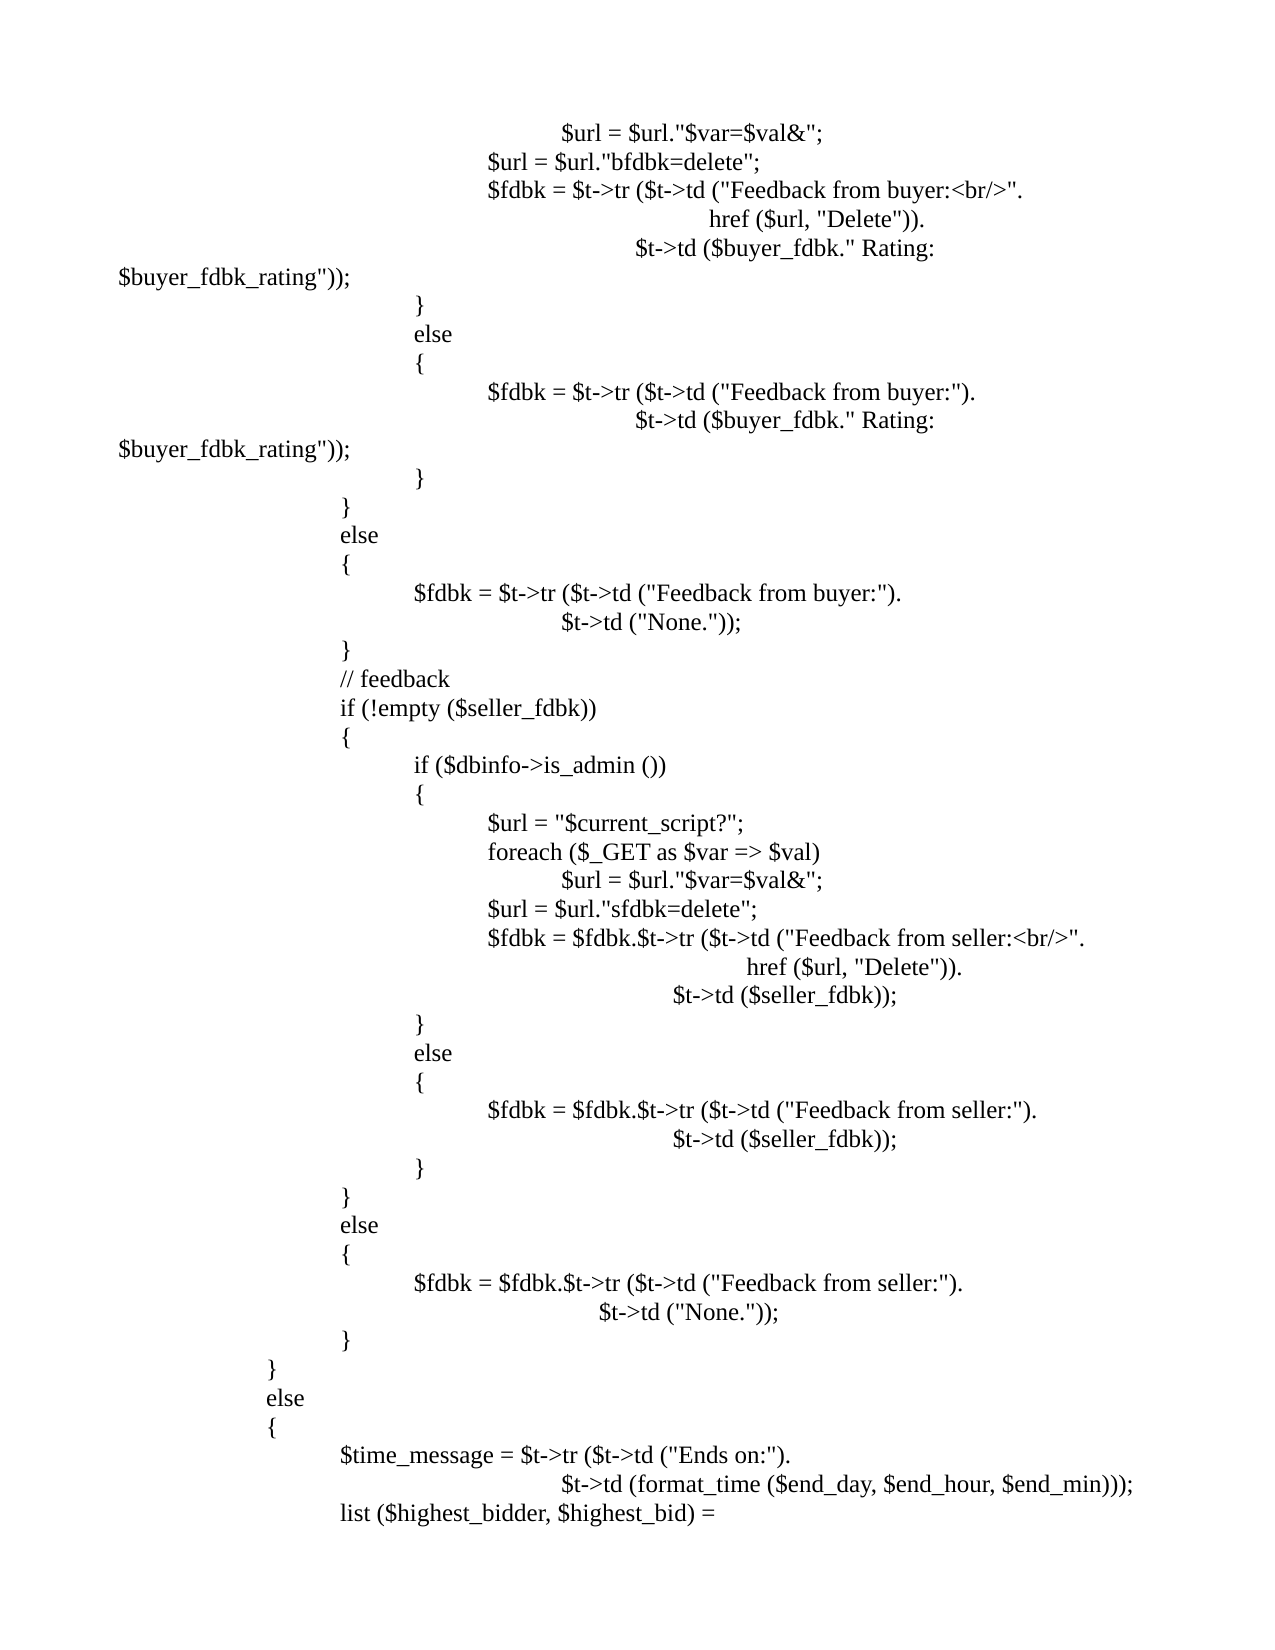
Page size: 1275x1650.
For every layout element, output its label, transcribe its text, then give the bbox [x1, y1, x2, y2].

text $fdbk = $t->tr ($t->td ("Feedback from buyer:"). [118, 578, 1157, 607]
text else [118, 1383, 1157, 1412]
text { [118, 779, 1157, 808]
text } [118, 1009, 1157, 1038]
text $url = $url."$var=$val&"; [118, 866, 1157, 894]
text { [118, 348, 1157, 377]
text } [118, 636, 1157, 664]
text } [118, 1153, 1157, 1182]
text } [118, 463, 1157, 492]
text { [118, 549, 1157, 578]
text { [118, 1067, 1157, 1096]
text else [118, 319, 1157, 348]
text { [118, 1412, 1157, 1441]
text if (!empty ($seller_fdbk)) [118, 693, 1157, 722]
text $url = $url."$var=$val&"; [118, 118, 1157, 147]
text list ($highest_bidder, $highest_bid) = [118, 1498, 1157, 1527]
text $t->td ("None.")); [118, 607, 1157, 636]
text if ($dbinfo->is_admin ()) [118, 751, 1157, 779]
text { [118, 1239, 1157, 1268]
text foreach ($_GET as $var => $val) [118, 837, 1157, 866]
text $t->td ($seller_fdbk)); [118, 1124, 1157, 1153]
text $t->td ($buyer_fdbk." Rating: $buyer_fdbk_rating")); [118, 233, 1157, 291]
text $fdbk = $fdbk.$t->tr ($t->td ("Feedback from seller:<br/>". [118, 923, 1157, 952]
text $t->td ("None.")); [118, 1297, 1157, 1326]
text } [118, 1354, 1157, 1383]
text href ($url, "Delete")). [118, 952, 1157, 981]
text $fdbk = $fdbk.$t->tr ($t->td ("Feedback from seller:"). [118, 1096, 1157, 1124]
text } [118, 1326, 1157, 1354]
text } [118, 291, 1157, 319]
text } [118, 492, 1157, 521]
text else [118, 1211, 1157, 1239]
text $url = "$current_script?"; [118, 808, 1157, 837]
text // feedback [118, 664, 1157, 693]
text else [118, 521, 1157, 549]
text $url = $url."bfdbk=delete"; [118, 147, 1157, 176]
text else [118, 1038, 1157, 1067]
text $t->td ($seller_fdbk)); [118, 981, 1157, 1009]
text { [118, 722, 1157, 751]
text $url = $url."sfdbk=delete"; [118, 894, 1157, 923]
text $t->td (format_time ($end_day, $end_hour, $end_min))); [118, 1469, 1157, 1498]
text $t->td ($buyer_fdbk." Rating: $buyer_fdbk_rating")); [118, 406, 1157, 463]
text $fdbk = $fdbk.$t->tr ($t->td ("Feedback from seller:"). [118, 1268, 1157, 1297]
text href ($url, "Delete")). [118, 204, 1157, 233]
text $fdbk = $t->tr ($t->td ("Feedback from buyer:<br/>". [118, 176, 1157, 204]
text $time_message = $t->tr ($t->td ("Ends on:"). [118, 1441, 1157, 1469]
text $fdbk = $t->tr ($t->td ("Feedback from buyer:"). [118, 377, 1157, 406]
text } [118, 1182, 1157, 1211]
